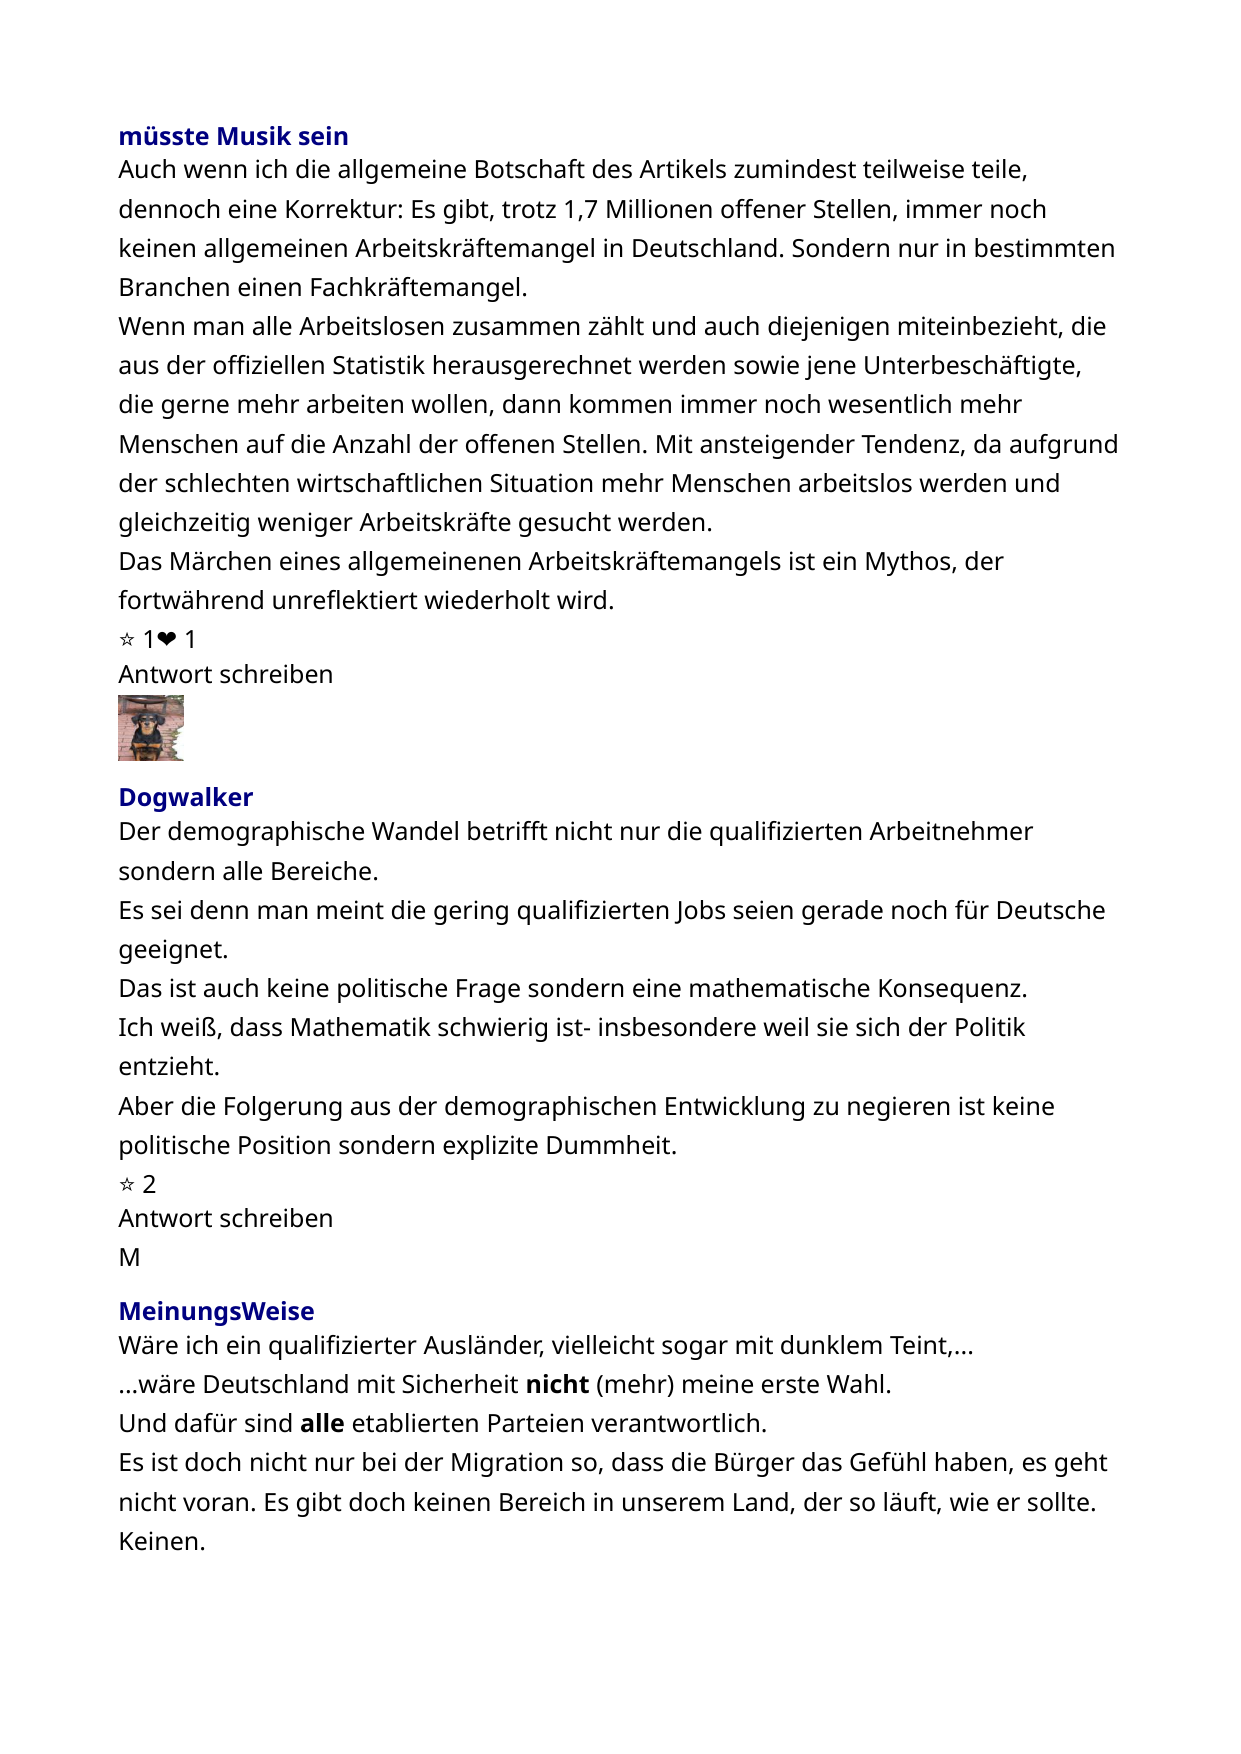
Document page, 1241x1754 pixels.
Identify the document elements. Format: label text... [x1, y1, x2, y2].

text Das ist auch keine politische Frage sondern eine mathematische Konsequenz. [118, 971, 1122, 1005]
text Ich weiß, dass Mathematik schwierig ist- insbesondere weil sie sich der Politik entzieht. [118, 1010, 1122, 1083]
picture [118, 695, 184, 761]
subtitle müsste Musik sein [118, 118, 1122, 152]
text M [118, 1240, 1122, 1274]
text Wenn man alle Arbeitslosen zusammen zählt und auch diejenigen miteinbezieht, die aus der offiziellen Statistik herausgerechnet werden sowie jene Unterbeschäftigte, die gerne mehr arbeiten wollen, dann kommen immer noch wesentlich mehr Menschen auf die Anzahl der offenen Stellen. Mit ansteigender Tendenz, da aufgrund der schlechten wirtschaftlichen Situation mehr Menschen arbeitslos werden und gleichzeitig weniger Arbeitskräfte gesucht werden. [118, 309, 1122, 539]
text Antwort schreiben [118, 656, 1122, 690]
text Das Märchen eines allgemeinenen Arbeitskräftemangels ist ein Mythos, der fortwährend unreflektiert wiederholt wird. [118, 544, 1122, 617]
text Auch wenn ich die allgemeine Botschaft des Artikels zumindest teilweise teile, dennoch eine Korrektur: Es gibt, trotz 1,7 Millionen offener Stellen, immer noch keinen allgemeinen Arbeitskräftemangel in Deutschland. Sondern nur in bestimmten Branchen einen Fachkräftemangel. [118, 152, 1122, 304]
text Antwort schreiben [118, 1201, 1122, 1234]
text Wäre ich ein qualifizierter Ausländer, vielleicht sogar mit dunklem Teint,... [118, 1327, 1122, 1362]
text Es sei denn man meint die gering qualifizierten Jobs seien gerade noch für Deutsche geeignet. [118, 892, 1122, 966]
text Es ist doch nicht nur bei der Migration so, dass die Bürger das Gefühl haben, es geht nicht voran. Es gibt doch keinen Bereich in unserem Land, der so läuft, wie er sollte. Keinen. [118, 1445, 1122, 1557]
text Und dafür sind alle etablierten Parteien verantwortlich. [118, 1406, 1122, 1440]
text ⭐️ 1❤️ 1 [118, 622, 1122, 656]
text ⭐️ 2 [118, 1166, 1122, 1201]
text Aber die Folgerung aus der demographischen Entwicklung zu negieren ist keine politische Position sondern explizite Dummheit. [118, 1088, 1122, 1161]
text ...wäre Deutschland mit Sicherheit nicht (mehr) meine erste Wahl. [118, 1367, 1122, 1401]
subtitle MeinungsWeise [118, 1293, 1122, 1327]
text Der demographische Wandel betrifft nicht nur die qualifizierten Arbeitnehmer sondern alle Bereiche. [118, 814, 1122, 887]
subtitle Dogwalker [118, 780, 1122, 814]
